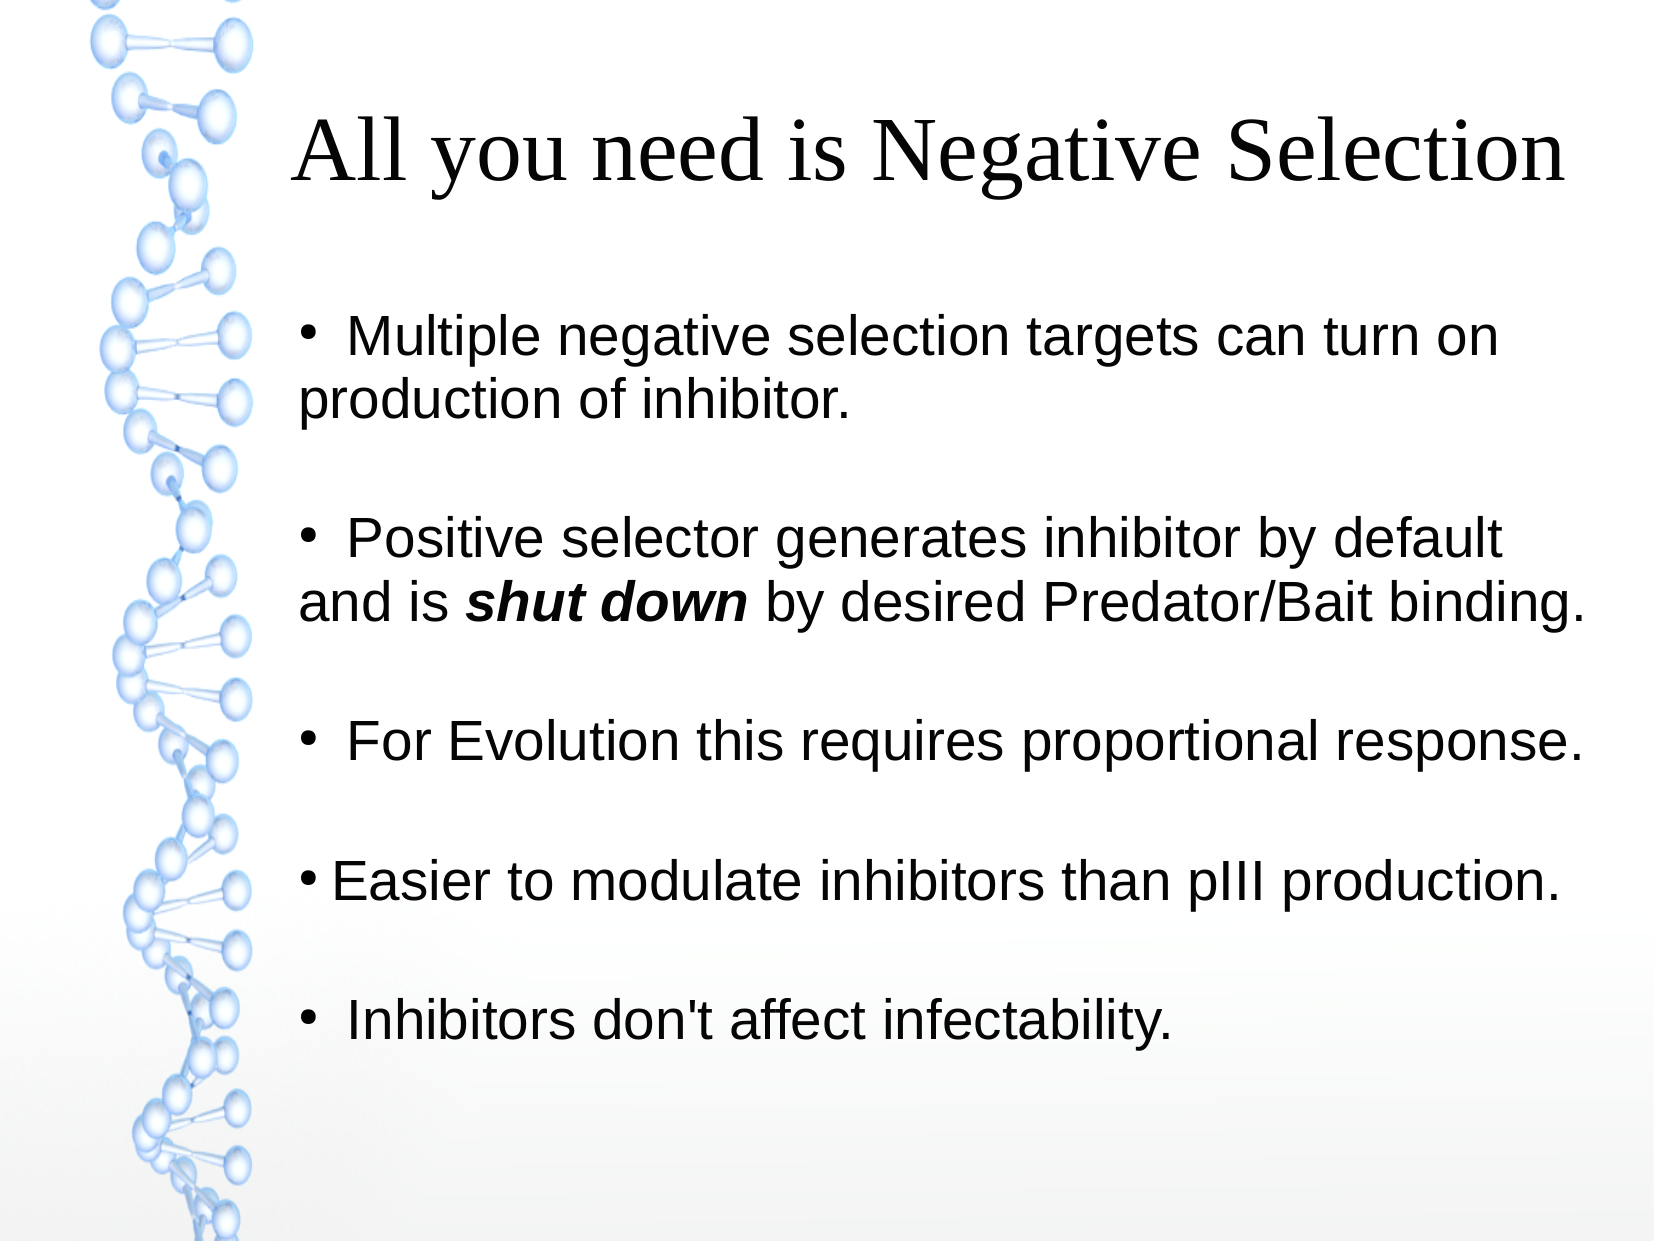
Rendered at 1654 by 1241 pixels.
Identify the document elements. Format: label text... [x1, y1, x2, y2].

list Multiple negative selection targets can turn on production of inhibitor. Positive selector generates inhibitor by default and is shut down by desired Predator/Bait binding. For Evolution this requires proportional response. Easier to modulate inhibitors than pIII production. Inhibitors don't affect infectability. [250, 300, 1606, 1108]
title All you need is Negative Selection [265, 47, 1594, 252]
picture [0, 0, 1654, 1241]
